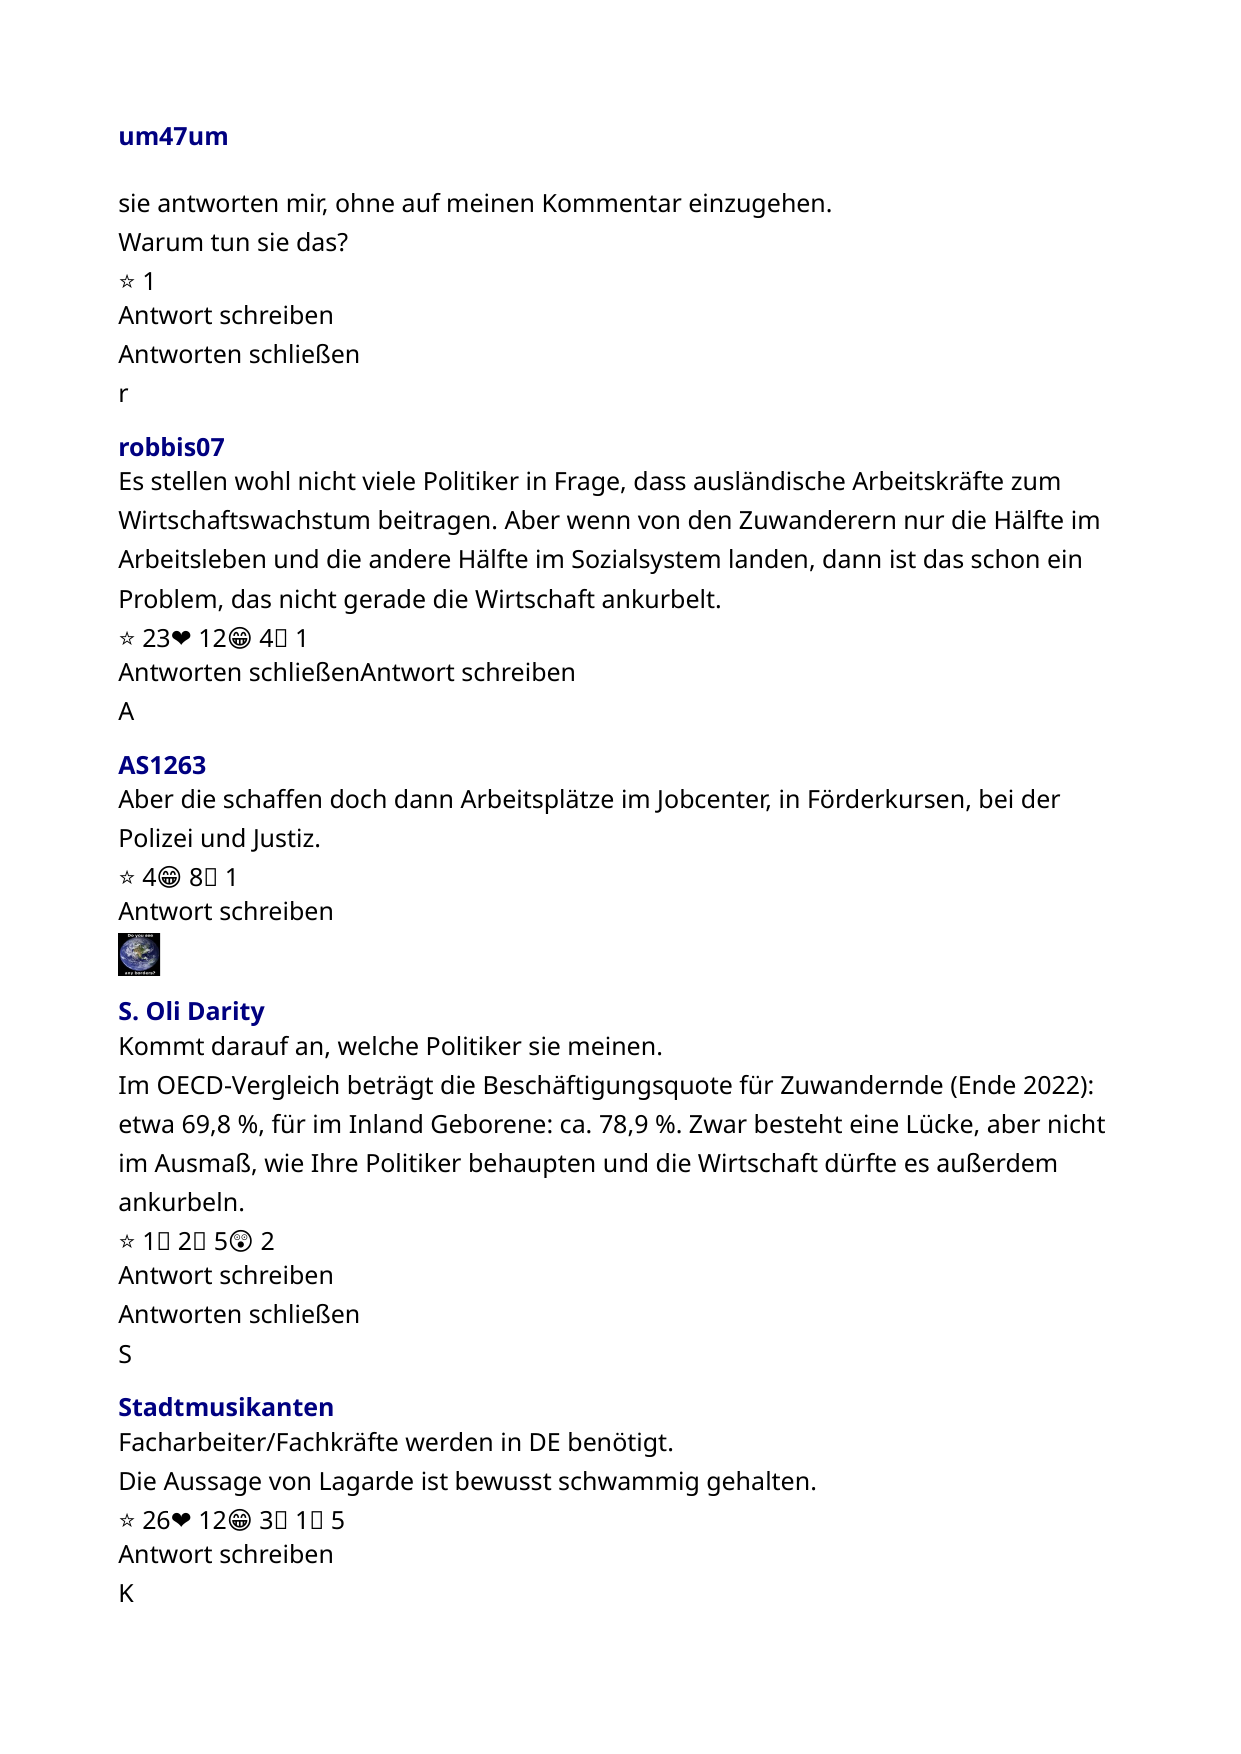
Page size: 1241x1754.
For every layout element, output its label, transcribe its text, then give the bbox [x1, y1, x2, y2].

text sie antworten mir, ohne auf meinen Kommentar einzugehen. [118, 185, 1122, 219]
text Antwort schreiben [118, 1537, 1122, 1571]
text Antwort schreiben [118, 298, 1122, 332]
subtitle Stadtmusikanten [118, 1390, 1122, 1424]
text Kommt darauf an, welche Politiker sie meinen. Im OECD-Vergleich beträgt die Beschäftigungsquote für Zuwandernde (Ende 2022): etwa 69,8 %, für im Inland Geborene: ca. 78,9 %. Zwar besteht eine Lücke, aber nicht im Ausmaß, wie Ihre Politiker behaupten und die Wirtschaft dürfte es außerdem ankurbeln. [118, 1028, 1122, 1219]
picture [118, 933, 161, 976]
text Es stellen wohl nicht viele Politiker in Frage, dass ausländische Arbeitskräfte zum Wirtschaftswachstum beitragen. Aber wenn von den Zuwanderern nur die Hälfte im Arbeitsleben und die andere Hälfte im Sozialsystem landen, dann ist das schon ein Problem, das nicht gerade die Wirtschaft ankurbelt. [118, 464, 1122, 615]
text ⭐️ 1 [118, 263, 1122, 298]
text K [118, 1576, 1122, 1610]
subtitle um47um [118, 118, 1122, 152]
text Antworten schließen [118, 337, 1122, 371]
text Die Aussage von Lagarde ist bewusst schwammig gehalten. [118, 1463, 1122, 1497]
text Warum tun sie das? [118, 224, 1122, 258]
text ⭐️ 1🙁 2🤨 5😲 2 [118, 1224, 1122, 1258]
text S [118, 1336, 1122, 1370]
subtitle AS1263 [118, 747, 1122, 781]
text Aber die schaffen doch dann Arbeitsplätze im Jobcenter, in Förderkursen, bei der Polizei und Justiz. [118, 781, 1122, 855]
subtitle robbis07 [118, 430, 1122, 464]
text Antworten schließenAntwort schreiben [118, 654, 1122, 688]
text ⭐️ 4😁 8🙁 1 [118, 860, 1122, 894]
text ⭐️ 26❤️ 12😁 3🙁 1🤨 5 [118, 1502, 1122, 1537]
text Antwort schreiben [118, 894, 1122, 928]
text ⭐️ 23❤️ 12😁 4🙁 1 [118, 620, 1122, 654]
text A [118, 694, 1122, 728]
subtitle S. Oli Darity [118, 994, 1122, 1028]
text Antworten schließen [118, 1297, 1122, 1331]
text Facharbeiter/Fachkräfte werden in DE benötigt. [118, 1424, 1122, 1458]
text r [118, 376, 1122, 410]
text Antwort schreiben [118, 1258, 1122, 1292]
